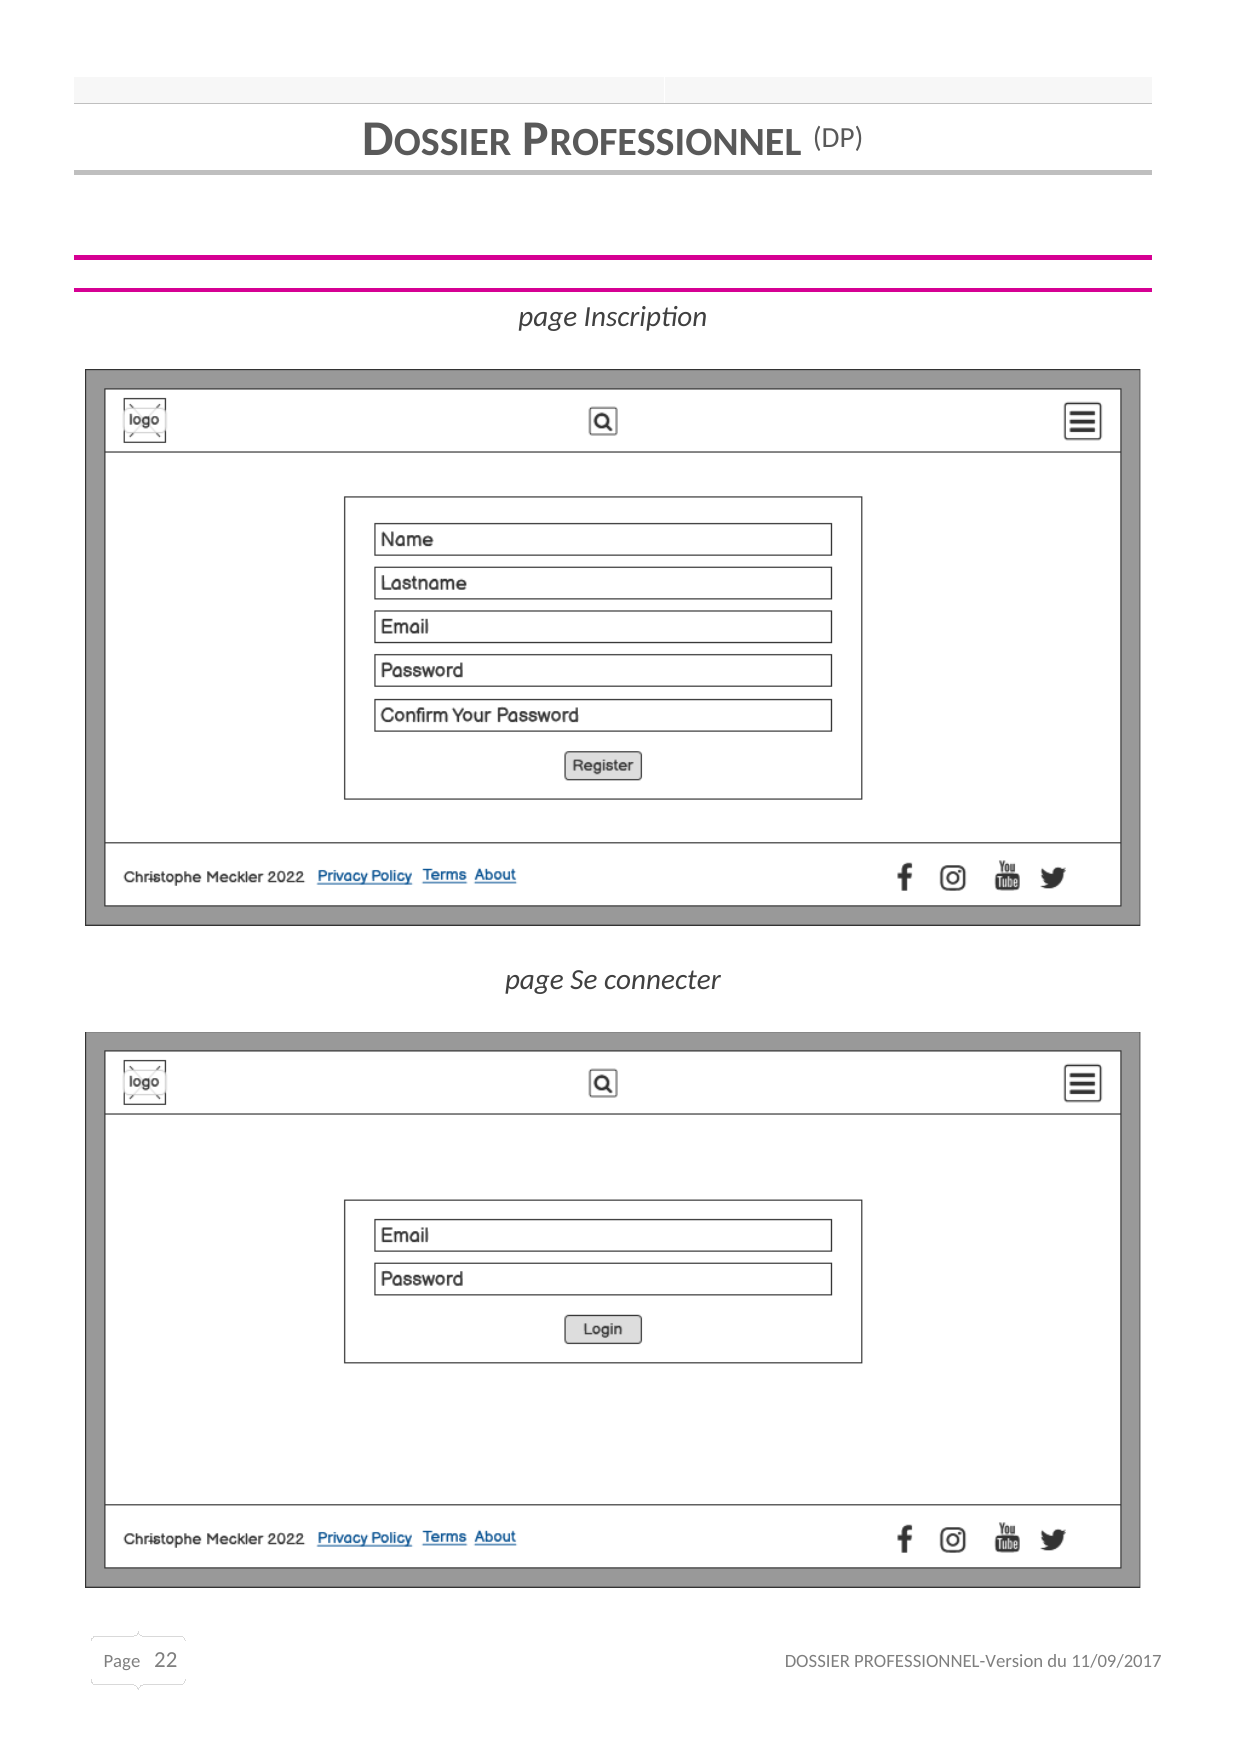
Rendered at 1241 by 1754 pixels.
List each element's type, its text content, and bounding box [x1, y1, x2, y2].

table_cell page Inscription page Se connecter [74, 292, 1152, 1588]
picture [85, 369, 1141, 926]
picture [85, 1032, 1141, 1588]
